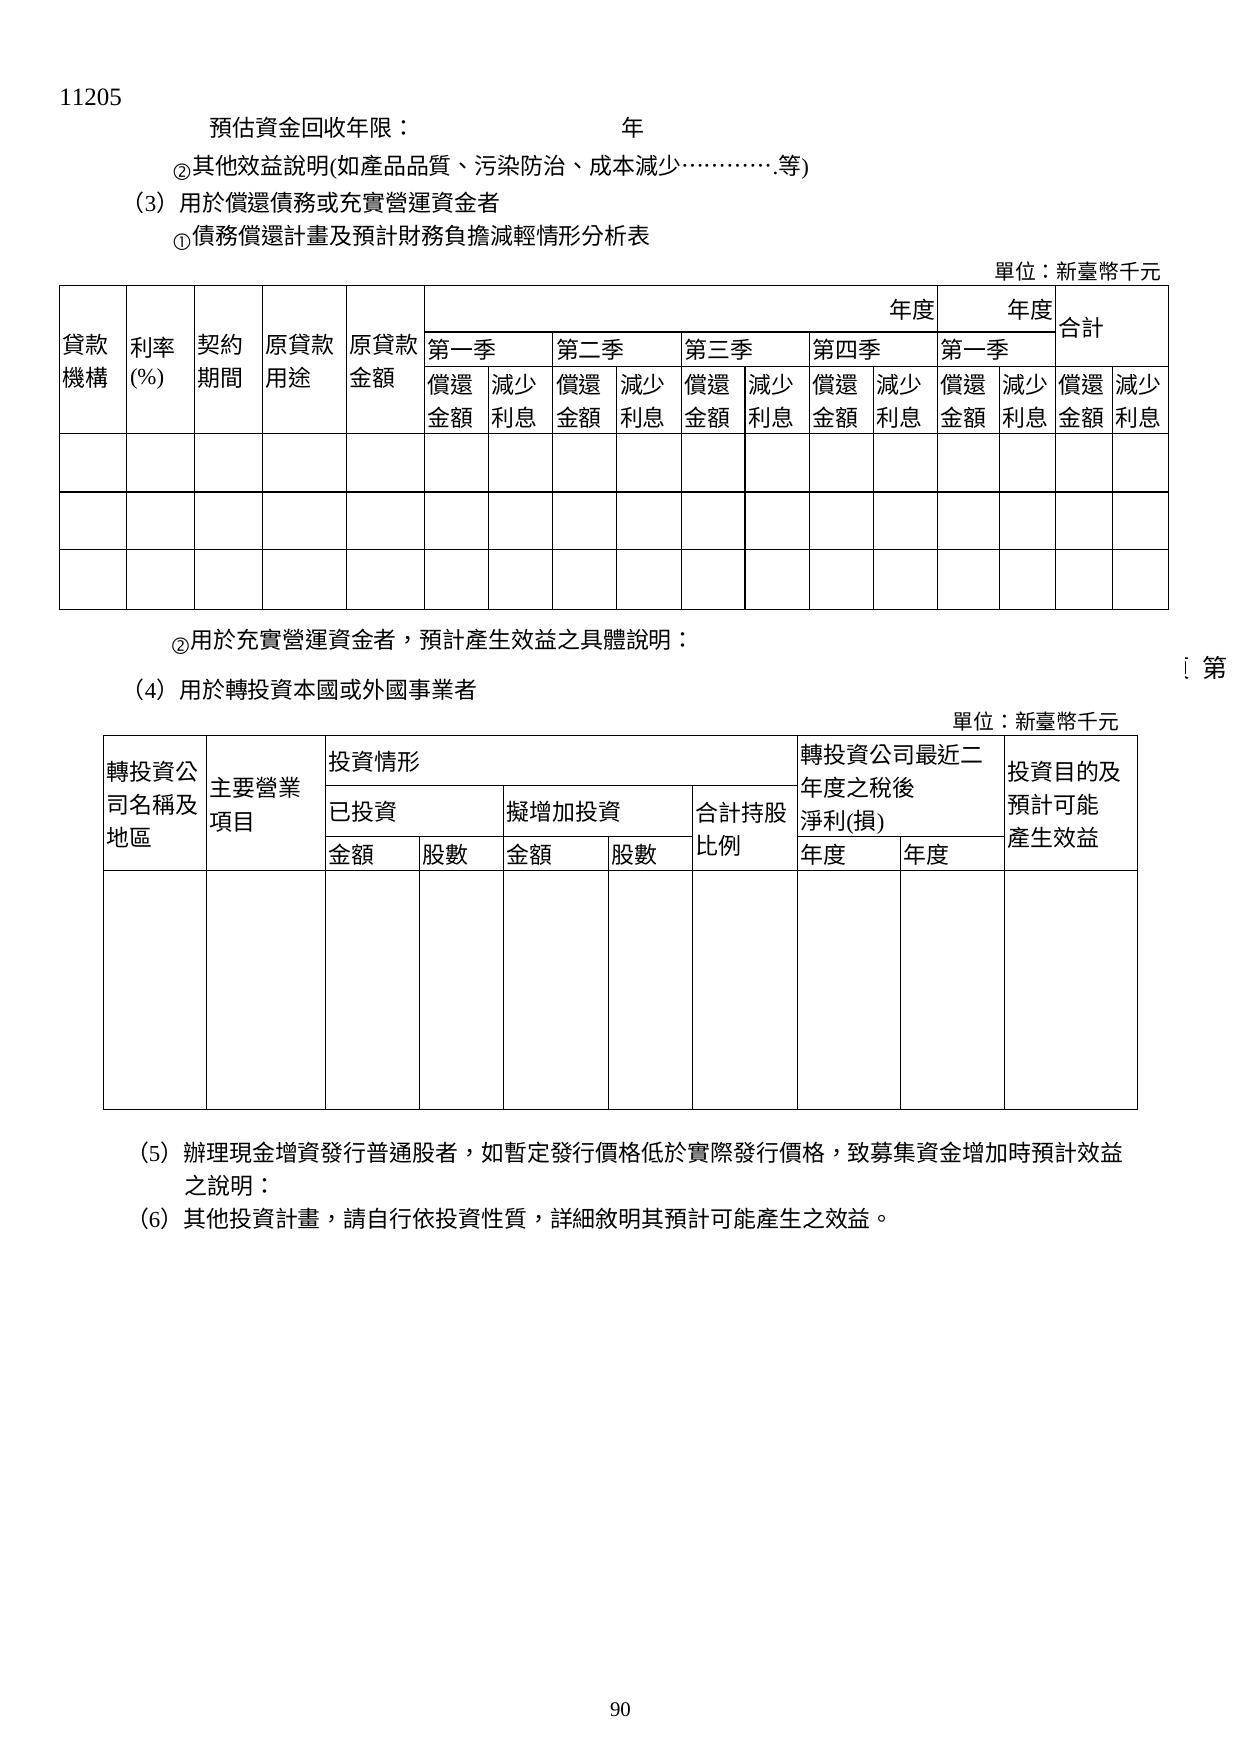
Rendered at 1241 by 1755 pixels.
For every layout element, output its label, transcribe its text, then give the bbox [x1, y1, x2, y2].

table_cell [901, 871, 1004, 1109]
table_cell 股數 [609, 837, 692, 870]
table_header 轉投資公司最近二年度之稅後 淨利(損) [798, 736, 1004, 836]
table_cell 減少利息 [1113, 367, 1168, 433]
text （5）辦理現金增資發行普通股者，如暫定發行價格低於實際發行價格，致募集資金增加時預計效益之說明： [126, 1135, 1131, 1201]
table_cell 第四季 [810, 333, 937, 366]
table_cell [553, 550, 616, 609]
table_cell [798, 871, 900, 1109]
table_cell [127, 493, 194, 549]
table_cell [60, 550, 126, 609]
table_cell [810, 434, 873, 491]
table_cell [489, 493, 552, 549]
table_header 投資情形 [326, 736, 797, 785]
table_cell 償還金額 [553, 367, 616, 433]
table_header 轉投資公司名稱及地區 [104, 736, 206, 870]
table_cell [347, 434, 424, 491]
table_cell [682, 550, 744, 609]
table_cell [617, 550, 681, 609]
table_cell [682, 493, 744, 549]
table_header 原貸款用途 [263, 286, 346, 433]
table_cell 減少利息 [874, 367, 937, 433]
table_cell [263, 434, 346, 491]
table_cell [347, 493, 424, 549]
table_cell 償還金額 [810, 367, 873, 433]
text 單位：新臺幣千元 [109, 705, 1119, 735]
table_cell [938, 550, 999, 609]
table_cell [127, 550, 194, 609]
text （4）用於轉投資本國或外國事業者 [122, 672, 1178, 705]
table_cell [1113, 434, 1168, 491]
table_cell [617, 434, 681, 491]
table_cell [810, 493, 873, 549]
table_cell 償還金額 [1056, 367, 1112, 433]
table_cell 償還金額 [425, 367, 488, 433]
table_cell [693, 871, 797, 1109]
table_header 年度 [425, 286, 937, 331]
text （6）其他投資計畫，請自行依投資性質，詳細敘明其預計可能產生之效益。 [126, 1201, 1181, 1234]
text （3）用於償還債務或充實營運資金者 [122, 185, 1181, 218]
table_cell [420, 871, 503, 1109]
table_cell 股數 [420, 837, 503, 870]
table_cell 減少利息 [617, 367, 681, 433]
table_cell [938, 493, 999, 549]
table_header 契約期間 [195, 286, 262, 433]
table_cell 金額 [326, 837, 419, 870]
table_cell [1056, 493, 1112, 549]
table_cell [263, 493, 346, 549]
table_cell [746, 493, 809, 549]
table_cell [195, 434, 262, 491]
table_cell 減少利息 [489, 367, 552, 433]
table_cell [1113, 493, 1168, 549]
table_cell [746, 550, 809, 609]
table_cell [1005, 871, 1137, 1109]
table_cell 年度 [798, 837, 900, 870]
text 預估資金回收年限： 年 [209, 109, 1181, 143]
table_cell 合計持股 比例 [693, 786, 797, 870]
table_header 原貸款金額 [347, 286, 424, 433]
text 其他效益說明(如產品品質、污染防治、成本減少………….等) [172, 148, 1181, 185]
table_header 利率(%) [127, 286, 194, 433]
table_cell [1000, 434, 1055, 491]
table_cell 減少利息 [1000, 367, 1055, 433]
table_header 貸款機構 [60, 286, 126, 433]
table_cell [874, 434, 937, 491]
table_header 合計 [1056, 286, 1168, 366]
table_header 年度 [938, 286, 1055, 331]
table_cell [1056, 550, 1112, 609]
table_cell 第一季 [938, 333, 1055, 366]
table_cell [195, 493, 262, 549]
table_cell [1000, 550, 1055, 609]
table_cell [326, 871, 419, 1109]
table_cell [425, 550, 488, 609]
table_cell [425, 434, 488, 491]
table_cell [609, 871, 692, 1109]
table_cell [1000, 493, 1055, 549]
table_cell [263, 550, 346, 609]
table_header 投資目的及預計可能 產生效益 [1005, 736, 1137, 870]
table_cell [682, 434, 744, 491]
table_cell [874, 493, 937, 549]
table_cell [553, 493, 616, 549]
text 第 頁 [1185, 655, 1233, 725]
table_cell [617, 493, 681, 549]
table_cell [347, 550, 424, 609]
table_cell [746, 434, 809, 491]
table_cell [60, 493, 126, 549]
table_cell 第二季 [553, 333, 681, 366]
table_cell 擬增加投資 [504, 786, 692, 836]
table_cell [195, 550, 262, 609]
table_cell [810, 550, 873, 609]
text 單位：新臺幣千元 [109, 255, 1160, 285]
table_cell [553, 434, 616, 491]
table_cell [104, 871, 206, 1109]
table_cell [1113, 550, 1168, 609]
table_header 主要營業 項目 [207, 736, 325, 870]
table_cell 償還金額 [682, 367, 744, 433]
table_cell [504, 871, 608, 1109]
table_cell [489, 434, 552, 491]
table_cell [489, 550, 552, 609]
table_cell 償還金額 [938, 367, 999, 433]
table_cell 減少利息 [746, 367, 809, 433]
table_cell [874, 550, 937, 609]
table_cell 第三季 [682, 333, 809, 366]
text 債務償還計畫及預計財務負擔減輕情形分析表 [172, 218, 1181, 255]
table_cell [938, 434, 999, 491]
table_cell 金額 [504, 837, 608, 870]
table_cell [60, 434, 126, 491]
table_cell [425, 493, 488, 549]
table_cell 已投資 [326, 786, 503, 836]
table_cell 第一季 [425, 333, 552, 366]
table_cell [207, 871, 325, 1109]
table_cell 年度 [901, 837, 1004, 870]
table_cell [127, 434, 194, 491]
text 用於充實營運資金者，預計產生效益之具體說明： [170, 622, 1240, 740]
table_cell [1056, 434, 1112, 491]
